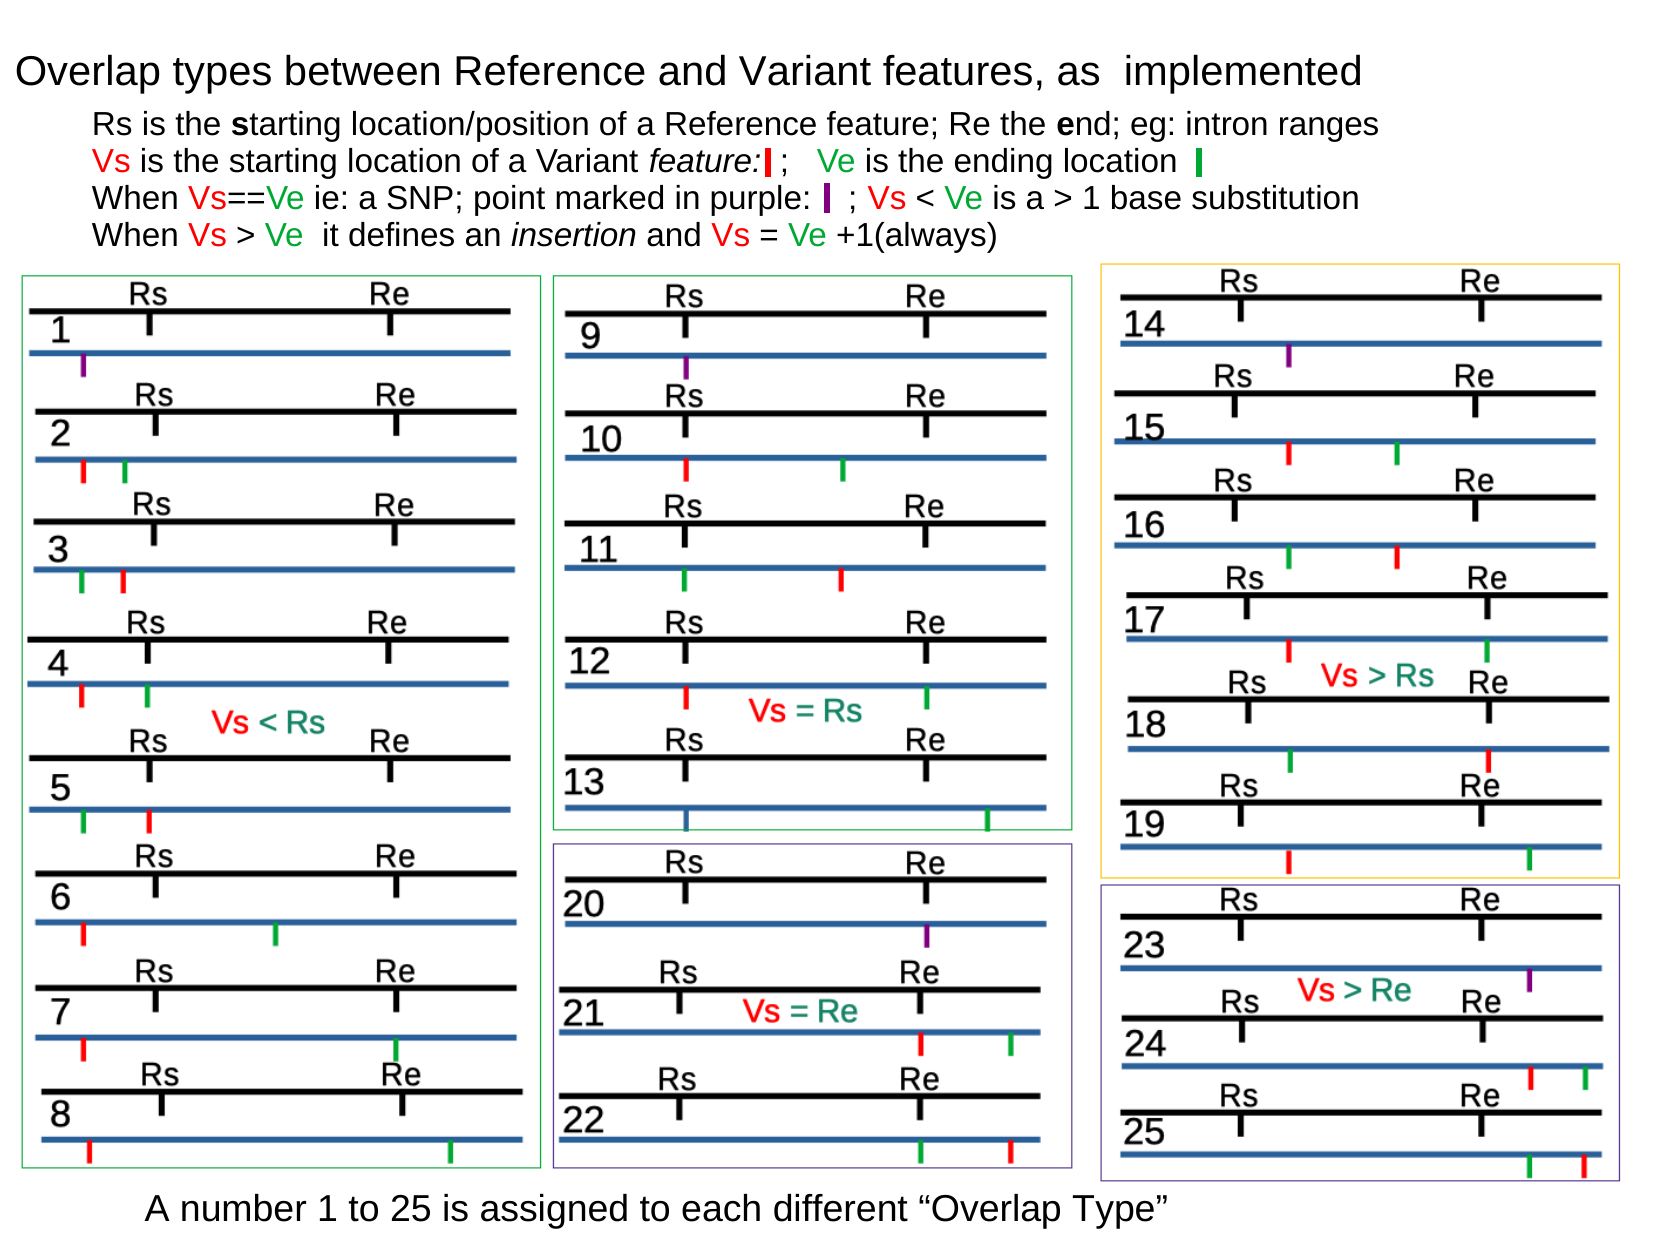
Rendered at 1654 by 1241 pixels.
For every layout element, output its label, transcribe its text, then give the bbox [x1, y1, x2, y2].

text_box Overlap types between Reference and Variant features, as implemented [0, 41, 1524, 149]
picture [17, 253, 1626, 1185]
text_box A number 1 to 25 is assigned to each different “Overlap Type” [129, 1181, 1607, 1241]
text_box Rs is the starting location/position of a Reference feature; Re the end; eg: intron ranges Vs is the starting location of a Variant feature: ; Ve is the ending location When Vs==Ve ie: a SNP; point marked in purple: ; Vs < Ve is a > 1 base substitution When Vs > Ve it defines an insertion and Vs = Ve +1(always) [77, 53, 1571, 299]
